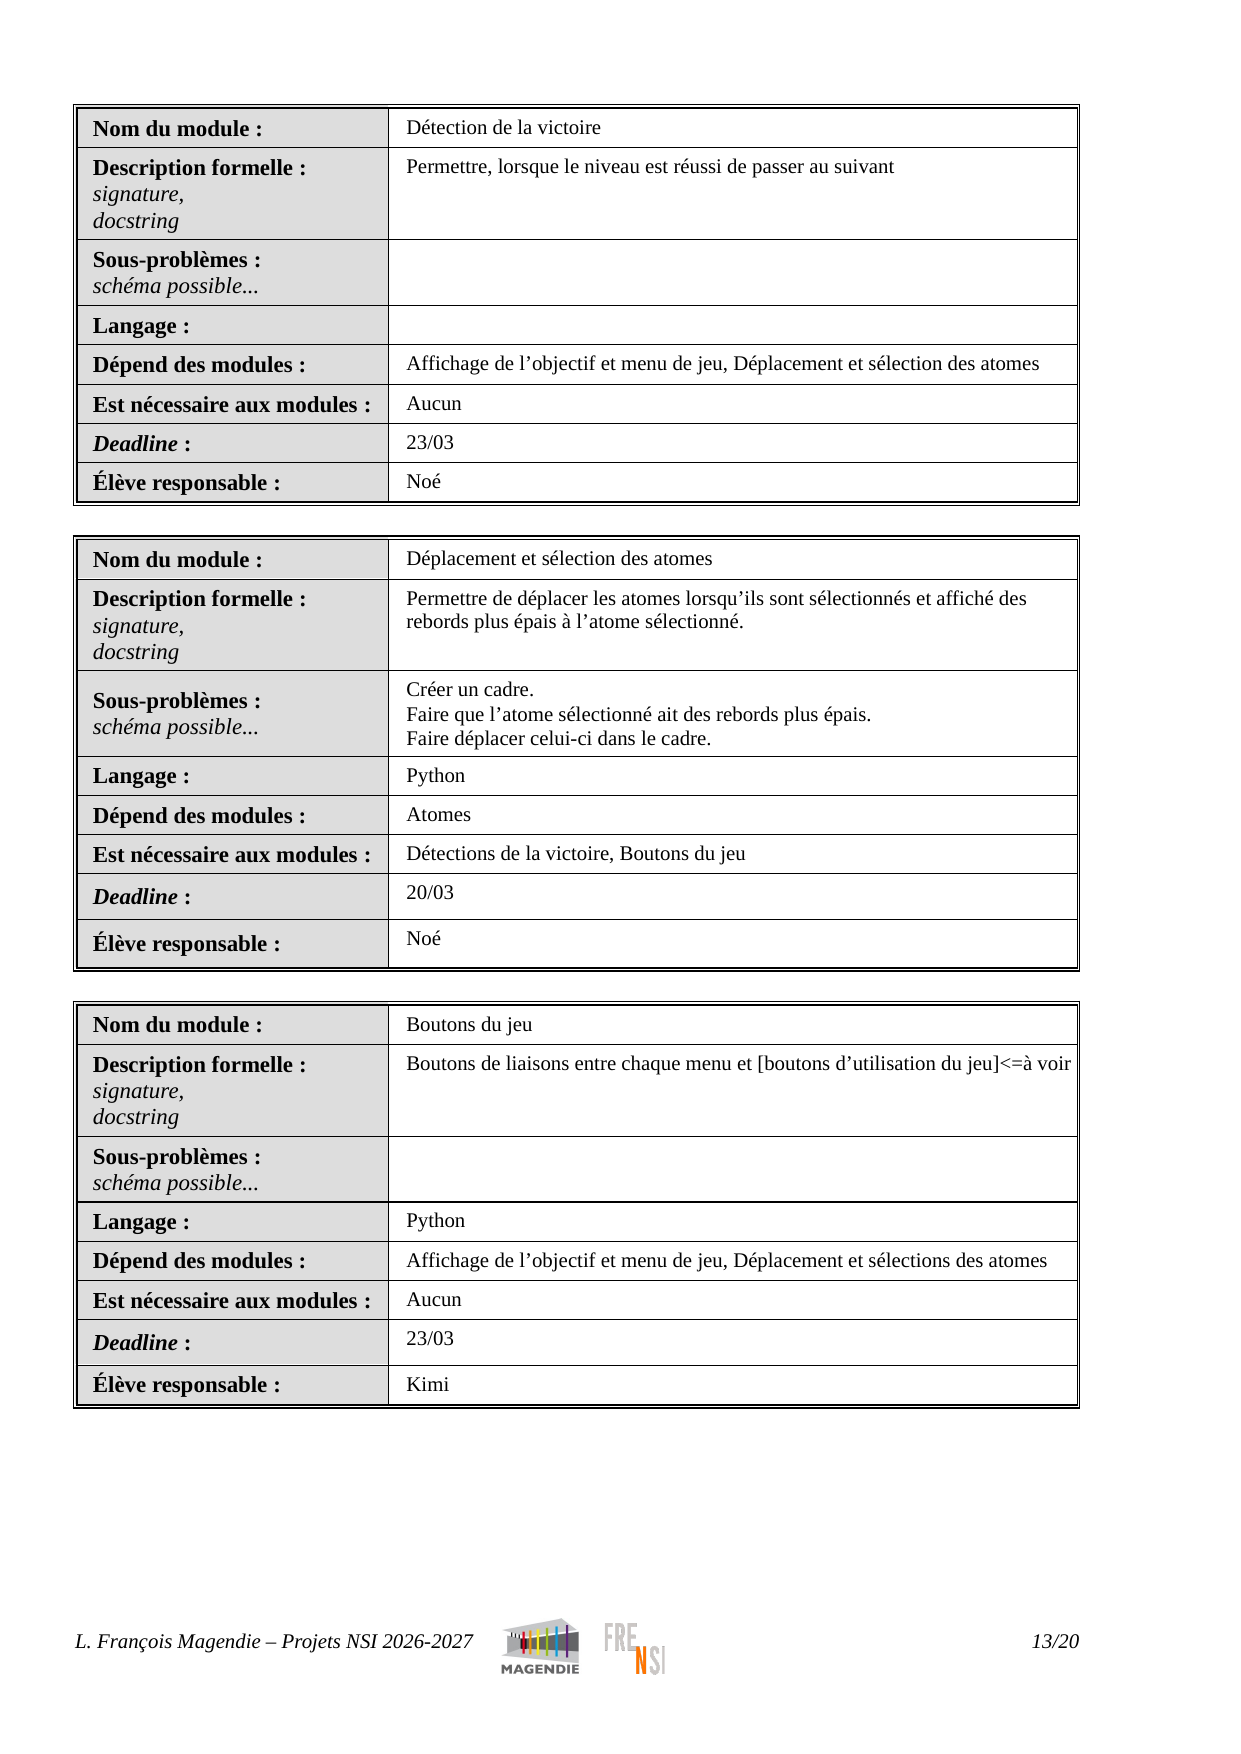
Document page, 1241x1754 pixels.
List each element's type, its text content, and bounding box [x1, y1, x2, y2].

table_cell Sous-problèmes : schéma possible... [78, 240, 388, 305]
table_header Détection de la victoire [389, 109, 1077, 147]
table_header Nom du module : [78, 1006, 388, 1044]
table_cell Aucun [389, 385, 1077, 423]
picture [489, 1618, 590, 1679]
table_cell Description formelle : signature, docstring [78, 148, 388, 239]
table_header Déplacement et sélection des atomes [389, 540, 1077, 578]
table_header Boutons du jeu [389, 1006, 1077, 1044]
table_cell Dépend des modules : [78, 1242, 388, 1280]
table_cell Dépend des modules : [78, 796, 388, 834]
table_header Nom du module : [78, 540, 388, 578]
table_cell Sous-problèmes : schéma possible... [78, 1137, 388, 1201]
table_cell Description formelle : signature, docstring [78, 1045, 388, 1136]
table_cell Détections de la victoire, Boutons du jeu [389, 835, 1077, 873]
table_cell Deadline : [78, 424, 388, 462]
table_cell Affichage de l’objectif et menu de jeu, Déplacement et sélections des atomes [389, 1242, 1077, 1280]
picture [604, 1623, 665, 1675]
table_cell Permettre de déplacer les atomes lorsqu’ils sont sélectionnés et affiché des rebords plus épais à l’atome sélectionné. [389, 580, 1077, 670]
table_cell Langage : [78, 757, 388, 795]
table_cell Kimi [389, 1366, 1077, 1404]
table_cell Deadline : [78, 1320, 388, 1364]
table_cell Langage : [78, 306, 388, 344]
table_cell 20/03 [389, 874, 1077, 919]
table_cell Atomes [389, 796, 1077, 834]
table_cell Dépend des modules : [78, 345, 388, 384]
table_cell Aucun [389, 1281, 1077, 1319]
table_cell 23/03 [389, 1320, 1077, 1364]
table_cell Élève responsable : [78, 920, 388, 967]
table_cell Description formelle : signature, docstring [78, 580, 388, 670]
table_cell Affichage de l’objectif et menu de jeu, Déplacement et sélection des atomes [389, 345, 1077, 384]
table_cell Python [389, 757, 1077, 795]
table_cell [389, 1137, 1077, 1201]
table_cell Est nécessaire aux modules : [78, 835, 388, 873]
table_cell [389, 240, 1077, 305]
table_cell Est nécessaire aux modules : [78, 385, 388, 423]
table_cell 23/03 [389, 424, 1077, 462]
table_cell Deadline : [78, 874, 388, 919]
table_cell Langage : [78, 1203, 388, 1241]
table_cell Noé [389, 920, 1077, 967]
table_cell Sous-problèmes : schéma possible... [78, 671, 388, 756]
table_cell Créer un cadre. Faire que l’atome sélectionné ait des rebords plus épais. Faire déplacer celui-ci dans le cadre. [389, 671, 1077, 756]
table_cell [389, 306, 1077, 344]
table_cell Python [389, 1203, 1077, 1241]
table_cell Noé [389, 463, 1077, 501]
table_cell Élève responsable : [78, 1366, 388, 1404]
table_cell Élève responsable : [78, 463, 388, 501]
table_cell Est nécessaire aux modules : [78, 1281, 388, 1319]
table_header Nom du module : [78, 109, 388, 147]
table_cell Boutons de liaisons entre chaque menu et [boutons d’utilisation du jeu]<=à voir [389, 1045, 1077, 1136]
table_cell Permettre, lorsque le niveau est réussi de passer au suivant [389, 148, 1077, 239]
